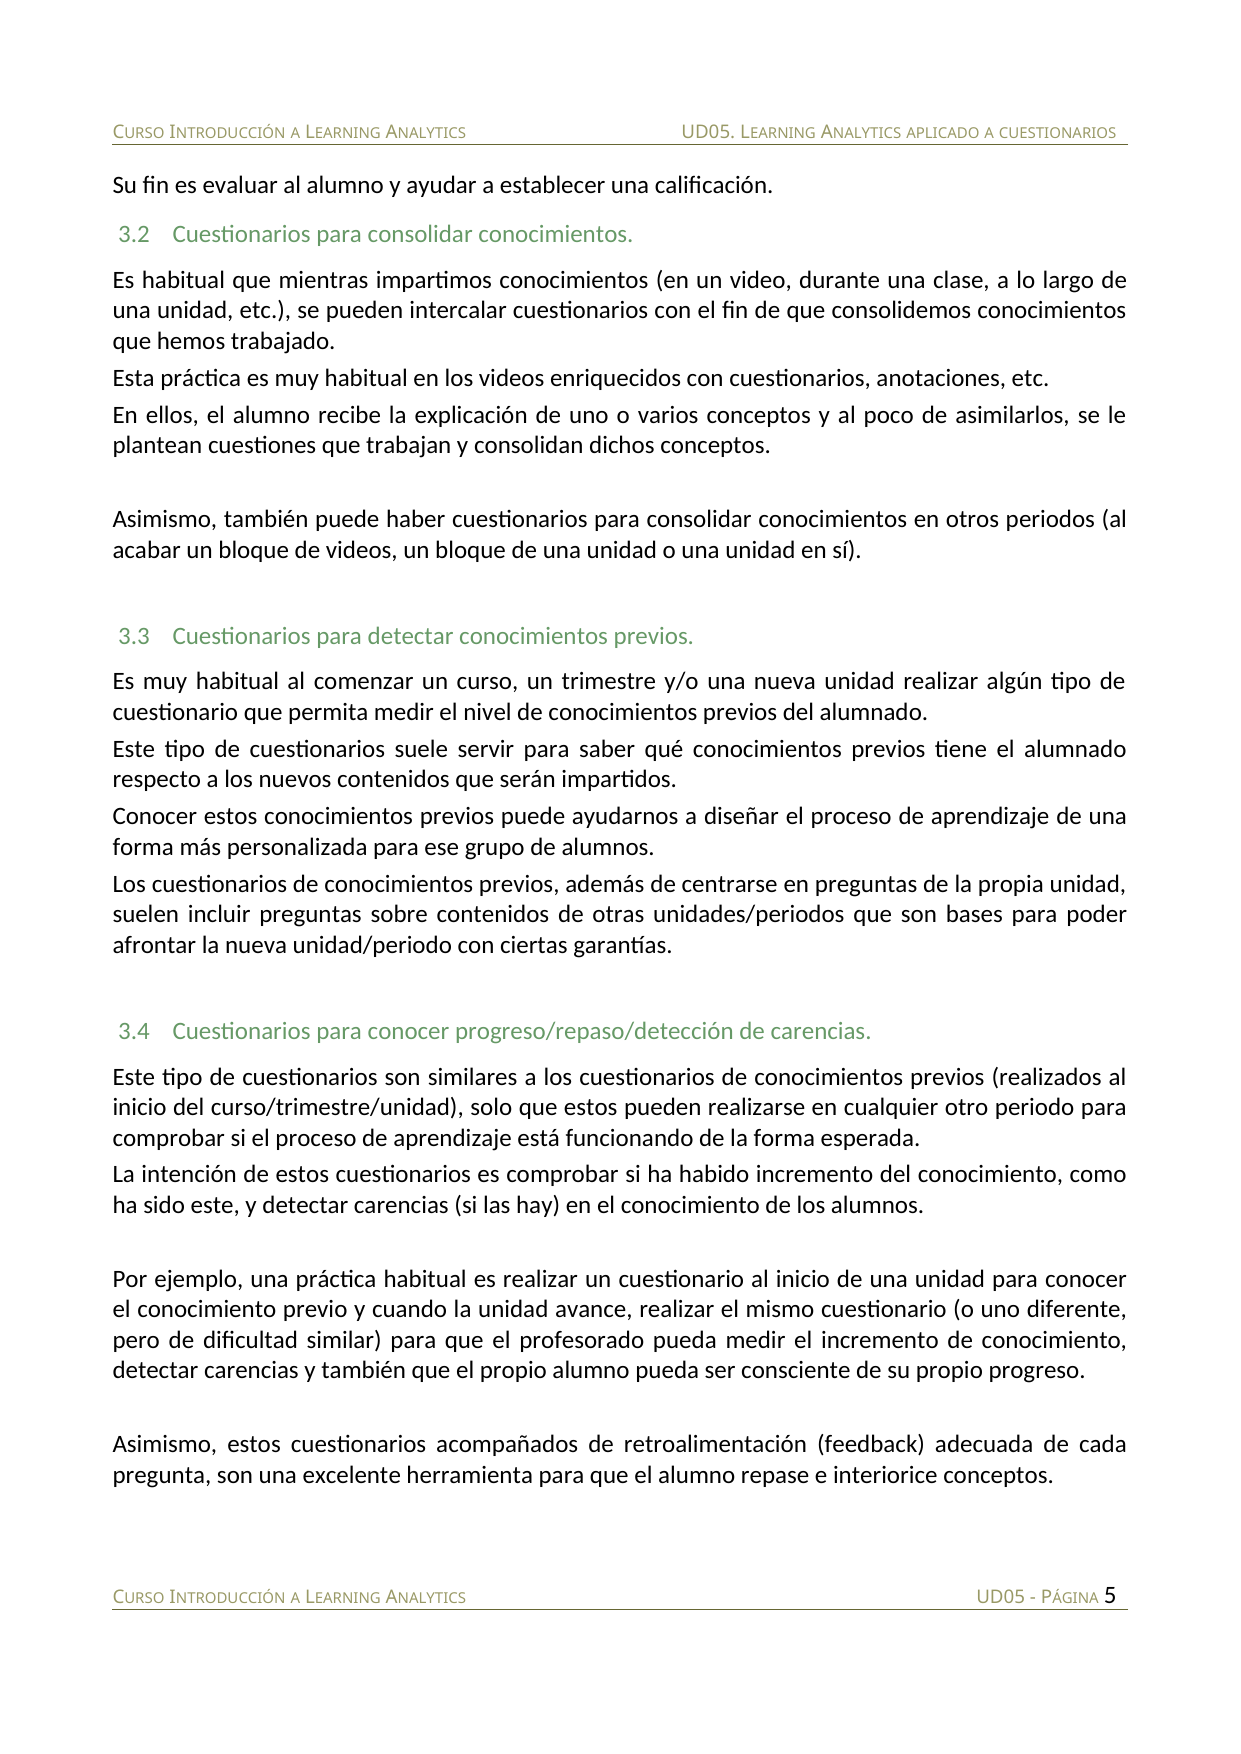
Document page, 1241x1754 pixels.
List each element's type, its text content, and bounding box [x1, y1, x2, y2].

text Este tipo de cuestionarios son similares a los cuestionarios de conocimientos previos (realizados al inicio del curso/trimestre/unidad), solo que estos pueden realizarse en cualquier otro periodo para comprobar si el proceso de aprendizaje está funcionando de la forma esperada. [112, 1061, 1128, 1152]
text Los cuestionarios de conocimientos previos, además de centrarse en preguntas de la propia unidad, suelen incluir preguntas sobre contenidos de otras unidades/periodos que son bases para poder afrontar la nueva unidad/periodo con ciertas garantías. [112, 868, 1128, 959]
subtitle Cuestionarios para detectar conocimientos previos. [112, 620, 1128, 651]
text Su fin es evaluar al alumno y ayudar a establecer una calificación. [112, 169, 1128, 199]
text Por ejemplo, una práctica habitual es realizar un cuestionario al inicio de una unidad para conocer el conocimiento previo y cuando la unidad avance, realizar el mismo cuestionario (o uno diferente, pero de dificultad similar) para que el profesorado pueda medir el incremento de conocimiento, detectar carencias y también que el propio alumno pueda ser consciente de su propio progreso. [112, 1263, 1128, 1385]
text Asimismo, también puede haber cuestionarios para consolidar conocimientos en otros periodos (al acabar un bloque de videos, un bloque de una unidad o una unidad en sí). [112, 503, 1128, 564]
text Asimismo, estos cuestionarios acompañados de retroalimentación (feedback) adecuada de cada pregunta, son una excelente herramienta para que el alumno repase e interiorice conceptos. [112, 1429, 1128, 1490]
text Conocer estos conocimientos previos puede ayudarnos a diseñar el proceso de aprendizaje de una forma más personalizada para ese grupo de alumnos. [112, 800, 1128, 861]
text Es muy habitual al comenzar un curso, un trimestre y/o una nueva unidad realizar algún tipo de cuestionario que permita medir el nivel de conocimientos previos del alumnado. [112, 665, 1128, 726]
text La intención de estos cuestionarios es comprobar si ha habido incremento del conocimiento, como ha sido este, y detectar carencias (si las hay) en el conocimiento de los alumnos. [112, 1159, 1128, 1220]
text Esta práctica es muy habitual en los videos enriquecidos con cuestionarios, anotaciones, etc. [112, 362, 1128, 392]
text Este tipo de cuestionarios suele servir para saber qué conocimientos previos tiene el alumnado respecto a los nuevos contenidos que serán impartidos. [112, 733, 1128, 794]
text En ellos, el alumno recibe la explicación de uno o varios conceptos y al poco de asimilarlos, se le plantean cuestiones que trabajan y consolidan dichos conceptos. [112, 399, 1128, 460]
subtitle Cuestionarios para conocer progreso/repaso/detección de carencias. [112, 1015, 1128, 1046]
subtitle Cuestionarios para consolidar conocimientos. [112, 218, 1128, 249]
text Es habitual que mientras impartimos conocimientos (en un video, durante una clase, a lo largo de una unidad, etc.), se pueden intercalar cuestionarios con el fin de que consolidemos conocimientos que hemos trabajado. [112, 264, 1128, 355]
